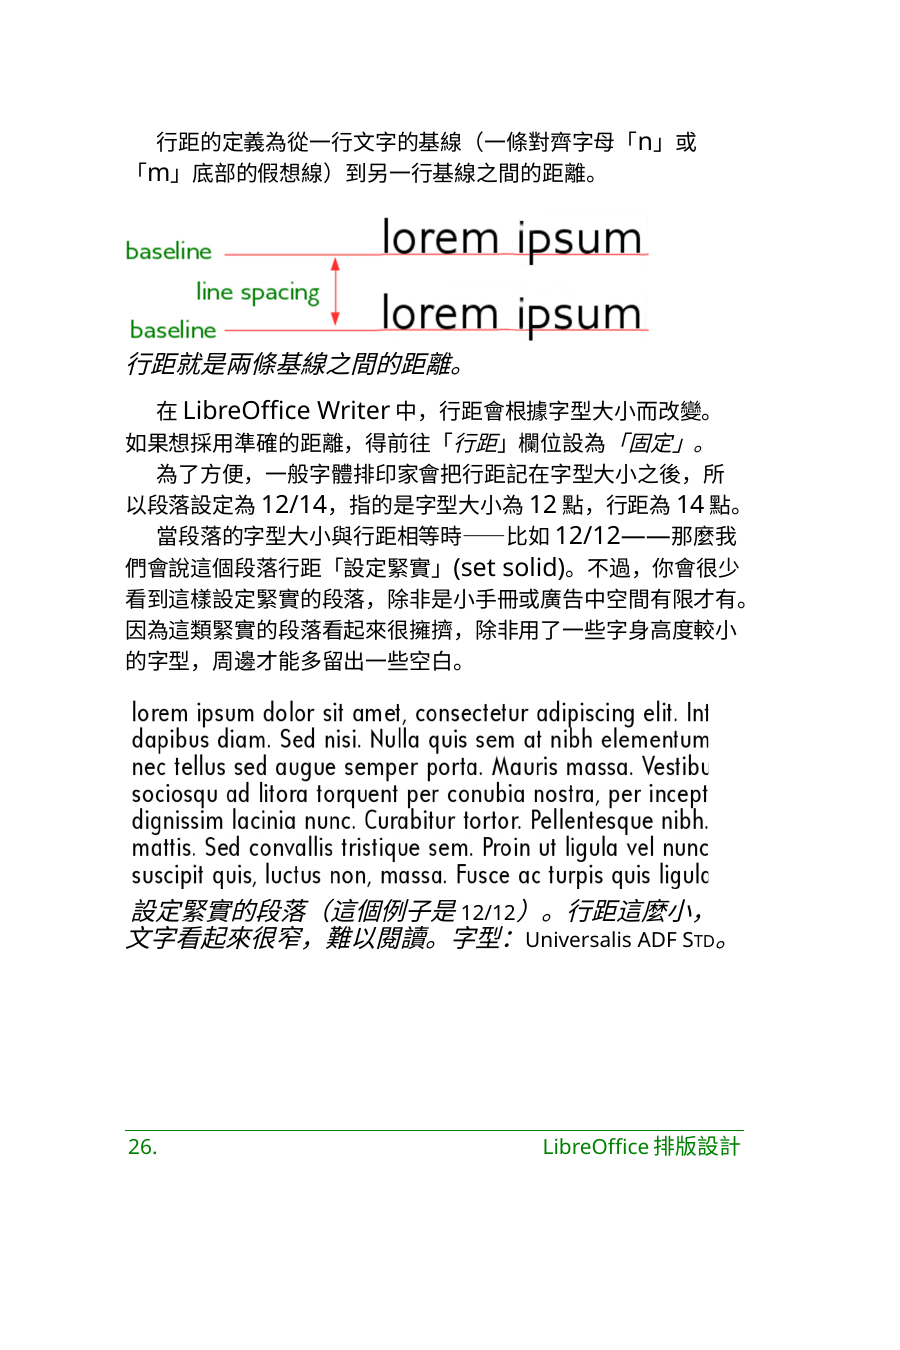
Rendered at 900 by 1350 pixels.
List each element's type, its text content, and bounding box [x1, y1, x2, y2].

text 為了方便，一般字體排印家會把行距記在字型大小之後，所以段落設定為12/14，指的是字型大小為12點，行距為14點。 [125, 457, 744, 520]
text 在LibreOffice Writer中，行距會根據字型大小而改變。如果想採用準確的距離，得前往「行距」欄位設為「固定」。 [125, 395, 744, 457]
picture [125, 203, 649, 344]
picture [125, 691, 709, 889]
text 行距的定義為從一行文字的基線（一條對齊字母「n」或「m」底部的假想線）到另一行基線之間的距離。 [125, 125, 744, 187]
table_header [709, 692, 744, 888]
table_header [649, 203, 744, 344]
text 當段落的字型大小與行距相等時——比如12/12——那麼我們會說這個段落行距「設定緊實」(set solid)。不過，你會很少看到這樣設定緊實的段落，除非是小手冊或廣告中空間有限才有。因為這類緊實的段落看起來很擁擠，除非用了一些字身高度較小的字型，周邊才能多留出一些空白。 [125, 520, 744, 676]
table_cell 行距就是兩條基線之間的距離。 [125, 344, 744, 379]
table_cell 設定緊實的段落（這個例子是12/12）。行距這麼小，文字看起來很窄，難以閱讀。字型：Universalis ADF Std。 [125, 891, 744, 953]
